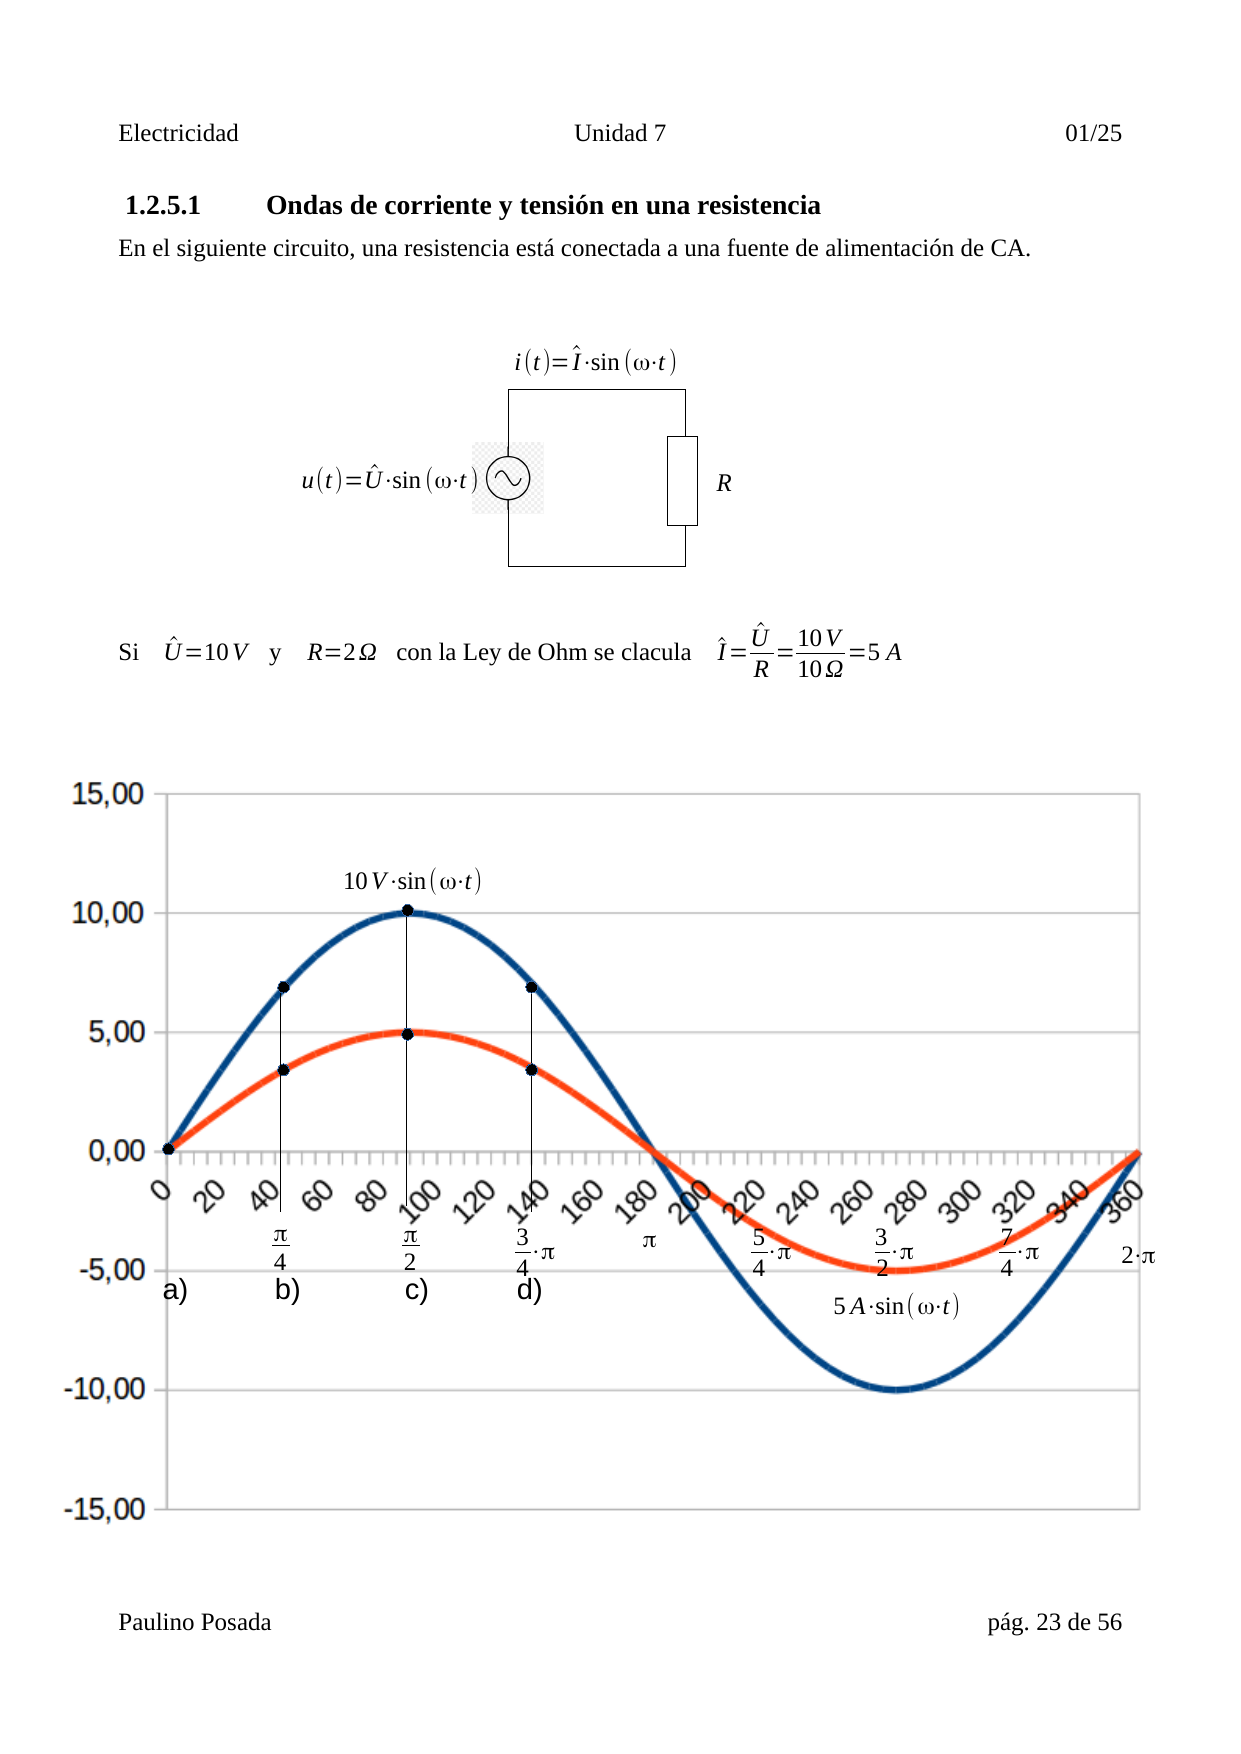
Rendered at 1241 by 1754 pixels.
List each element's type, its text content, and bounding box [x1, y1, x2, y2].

subtitle Ondas de corriente y tensión en una resistencia [118, 189, 1122, 221]
text En el siguiente circuito, una resistencia está conectada a una fuente de alimentación de CA. [118, 233, 1122, 262]
picture [59, 770, 1169, 1531]
picture [472, 442, 544, 514]
text Si y con la Ley de Ohm se clacula [118, 621, 1122, 683]
